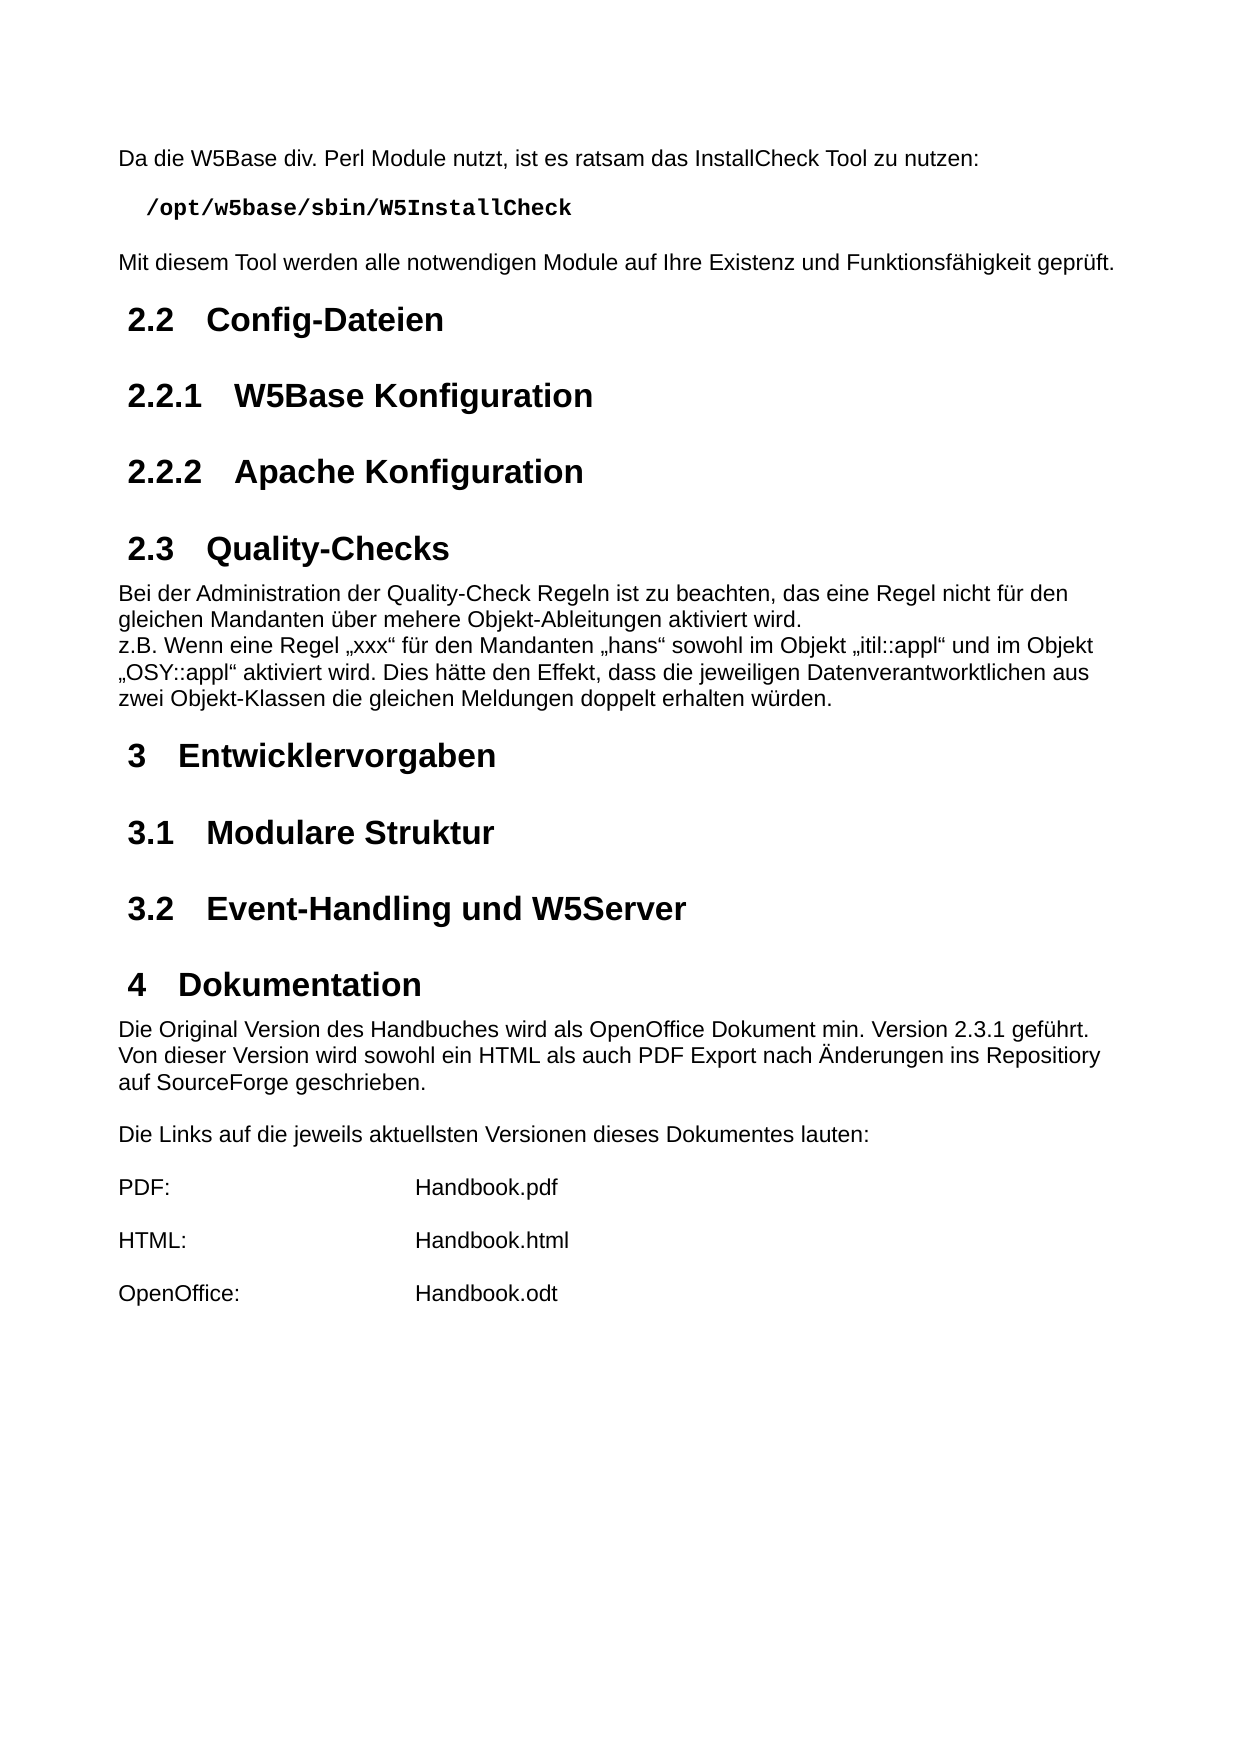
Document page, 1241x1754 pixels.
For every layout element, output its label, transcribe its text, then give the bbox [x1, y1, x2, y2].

text PDF: Handbook.pdf [118, 1174, 1122, 1200]
text Die Links auf die jeweils aktuellsten Versionen dieses Dokumentes lauten: [118, 1121, 1122, 1148]
subtitle Quality-Checks [118, 528, 1122, 567]
subtitle Dokumentation [118, 965, 1122, 1003]
subtitle Event-Handling und W5Server [118, 889, 1122, 927]
subtitle Modulare Struktur [118, 812, 1122, 851]
text Bei der Administration der Quality-Check Regeln ist zu beachten, das eine Regel nicht für den gleichen Mandanten über mehere Objekt-Ableitungen aktiviert wird. z.B. Wenn eine Regel „xxx“ für den Mandanten „hans“ sowohl im Objekt „itil::appl“ und im Objekt „OSY::appl“ aktiviert wird. Dies hätte den Effekt, dass die jeweiligen Datenverantworktlichen aus zwei Objekt-Klassen die gleichen Meldungen doppelt erhalten würden. [118, 579, 1122, 711]
text Mit diesem Tool werden alle notwendigen Module auf Ihre Existenz und Funktionsfähigkeit geprüft. [118, 249, 1122, 275]
subtitle Config-Dateien [118, 300, 1122, 339]
text HTML: Handbook.html [118, 1227, 1122, 1253]
subtitle W5Base Konfiguration [118, 376, 1122, 415]
text /opt/w5base/sbin/W5InstallCheck [118, 197, 1122, 223]
text Da die W5Base div. Perl Module nutzt, ist es ratsam das InstallCheck Tool zu nutzen: [118, 144, 1122, 171]
text Die Original Version des Handbuches wird als OpenOffice Dokument min. Version 2.3.1 geführt. Von dieser Version wird sowohl ein HTML als auch PDF Export nach Änderungen ins Repositiory auf SourceForge geschrieben. [118, 1016, 1122, 1095]
subtitle Apache Konfiguration [118, 452, 1122, 491]
subtitle Entwicklervorgaben [118, 736, 1122, 775]
text OpenOffice: Handbook.odt [118, 1279, 1122, 1306]
